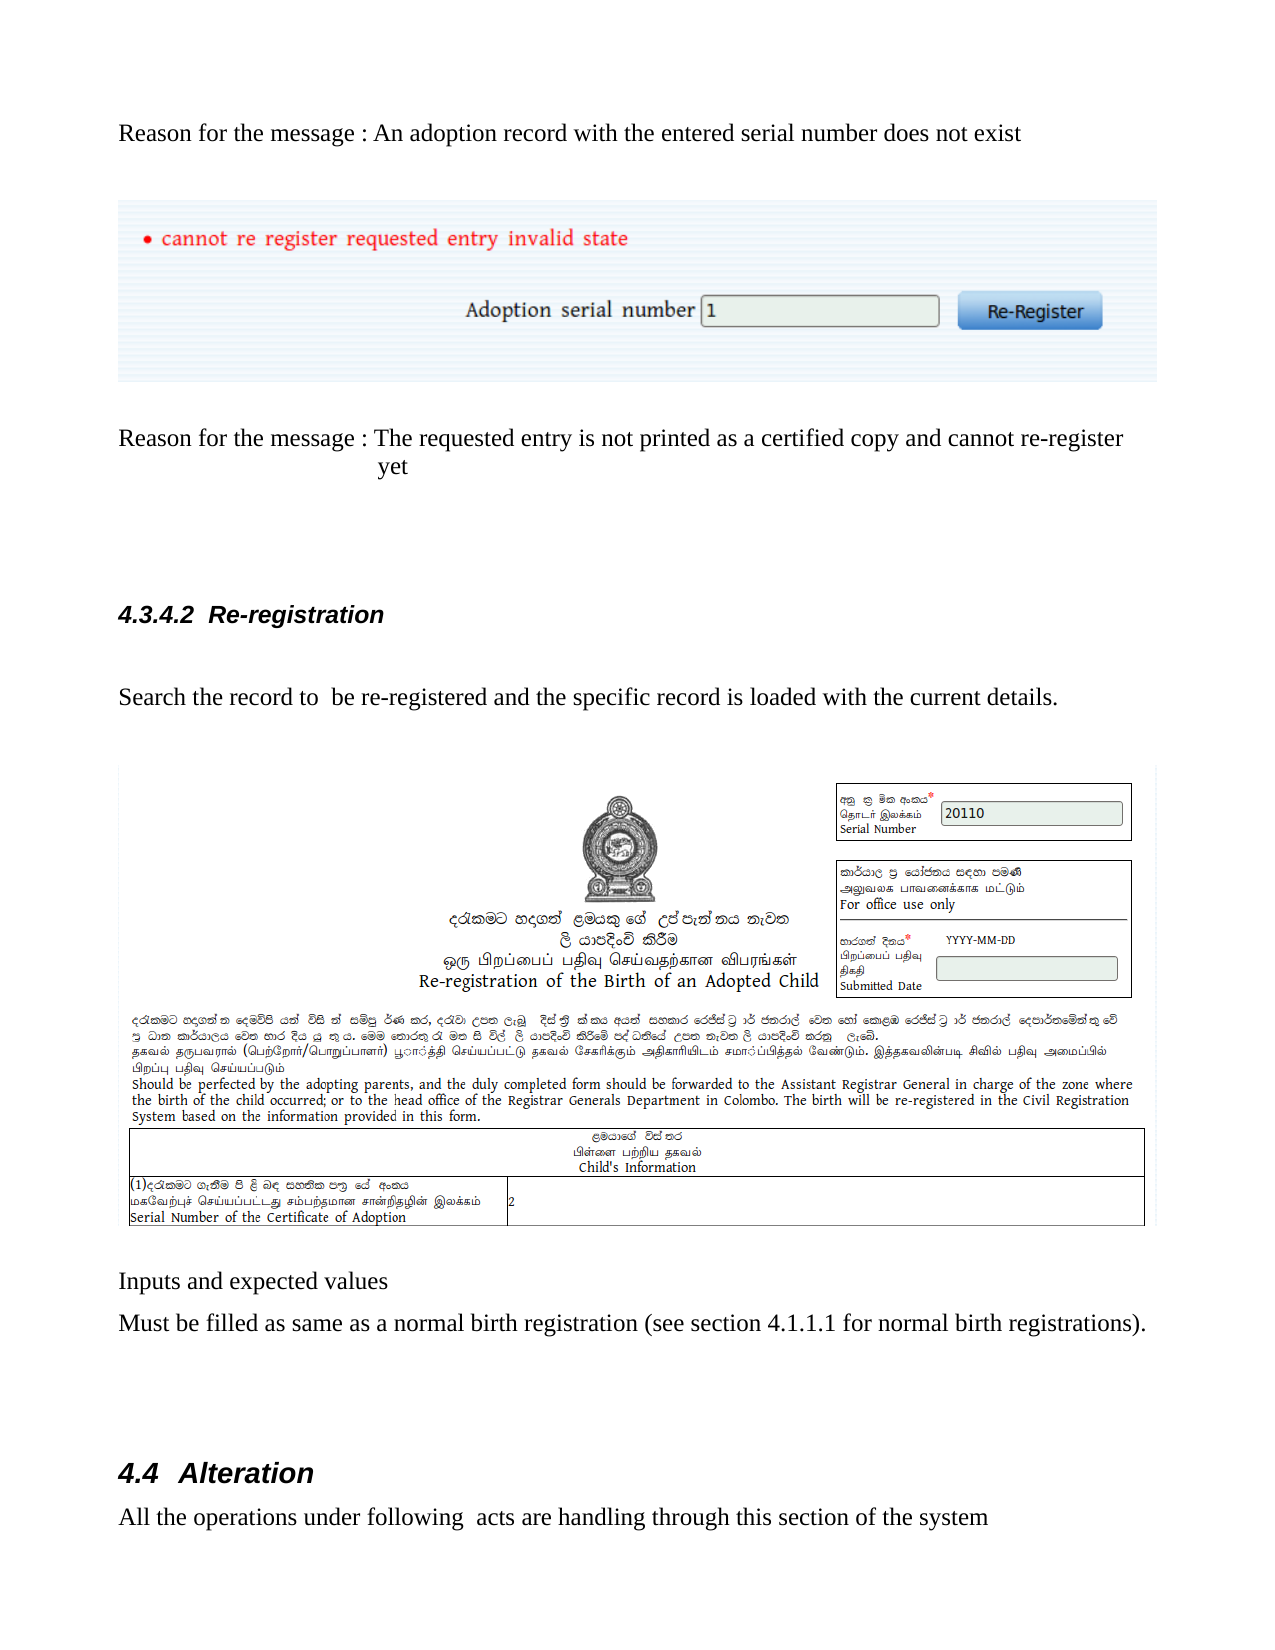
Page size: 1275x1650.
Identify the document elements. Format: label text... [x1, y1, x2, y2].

text Reason for the message : The requested entry is not printed as a certified copy and cannot re-register yet [118, 423, 1157, 480]
text Reason for the message : An adoption record with the entered serial number does not exist [118, 118, 1157, 147]
picture [118, 200, 1157, 382]
text Inputs and expected values [118, 1266, 1157, 1295]
subtitle Re-registration [118, 600, 1157, 629]
text Must be filled as same as a normal birth registration (see section 4.1.1.1 for normal birth registrations). [118, 1308, 1157, 1336]
picture [118, 765, 1157, 1226]
text All the operations under following acts are handling through this section of the system [118, 1502, 1157, 1531]
subtitle Alteration [118, 1456, 1157, 1490]
text Search the record to be re-registered and the specific record is loaded with the current details. [118, 682, 1157, 711]
